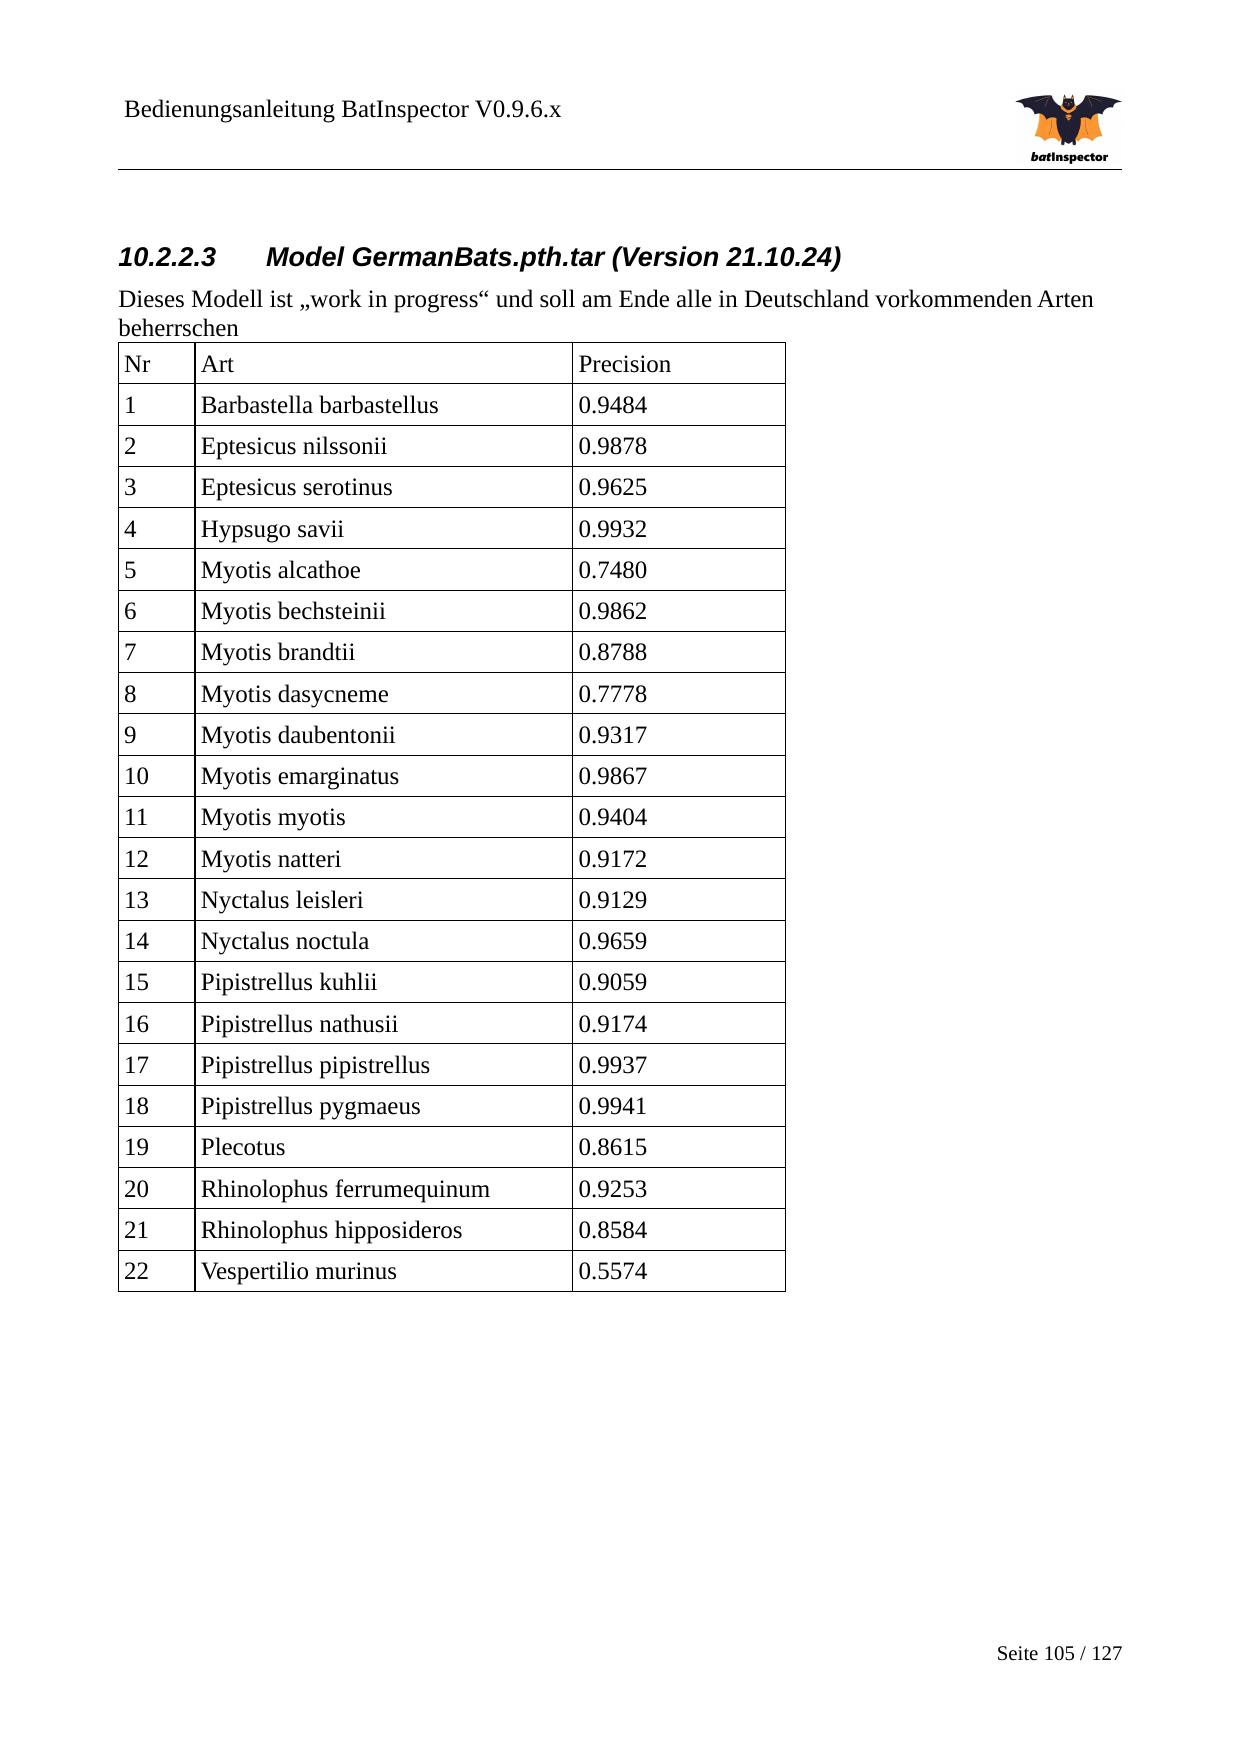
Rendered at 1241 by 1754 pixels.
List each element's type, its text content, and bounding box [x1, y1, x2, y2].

table_cell 3 [119, 467, 194, 507]
table_cell Eptesicus serotinus [196, 467, 572, 507]
text Dieses Modell ist „work in progress“ und soll am Ende alle in Deutschland vorkommenden Arten beherrschen [118, 284, 1122, 342]
table_cell Myotis brandtii [196, 632, 572, 672]
table_cell 9 [119, 714, 194, 754]
table_cell Pipistrellus pygmaeus [196, 1086, 572, 1126]
table_cell 0.9404 [573, 797, 785, 837]
table_cell 0.9878 [573, 426, 785, 466]
table_cell Pipistrellus nathusii [196, 1003, 572, 1043]
table_cell Nyctalus noctula [196, 921, 572, 961]
table_cell 0.8615 [573, 1127, 785, 1167]
table_cell 0.8584 [573, 1209, 785, 1249]
table_cell 0.5574 [573, 1251, 785, 1291]
table_cell 0.9625 [573, 467, 785, 507]
table_cell 0.9174 [573, 1003, 785, 1043]
table_cell 12 [119, 838, 194, 878]
subtitle Model GermanBats.pth.tar (Version 21.10.24) [118, 241, 1122, 272]
table_cell Myotis emarginatus [196, 756, 572, 796]
table_cell 0.9941 [573, 1086, 785, 1126]
table_cell Pipistrellus pipistrellus [196, 1044, 572, 1084]
table_cell 0.9253 [573, 1168, 785, 1208]
table_cell 19 [119, 1127, 194, 1167]
table_cell 14 [119, 921, 194, 961]
table_cell 11 [119, 797, 194, 837]
table_cell 8 [119, 673, 194, 713]
table_cell 0.9129 [573, 879, 785, 919]
table_cell Eptesicus nilssonii [196, 426, 572, 466]
table_cell Vespertilio murinus [196, 1251, 572, 1291]
table_cell Myotis myotis [196, 797, 572, 837]
table_cell 1 [119, 384, 194, 424]
picture [1015, 88, 1125, 165]
table_cell 18 [119, 1086, 194, 1126]
table_cell Myotis dasycneme [196, 673, 572, 713]
table_header Precision [573, 343, 785, 383]
table_cell 0.7778 [573, 673, 785, 713]
table_cell 0.8788 [573, 632, 785, 672]
table_cell 5 [119, 549, 194, 589]
table_cell Myotis daubentonii [196, 714, 572, 754]
table_cell 16 [119, 1003, 194, 1043]
table_cell 21 [119, 1209, 194, 1249]
table_cell 0.9867 [573, 756, 785, 796]
table_header Art [196, 343, 572, 383]
table_cell 0.9317 [573, 714, 785, 754]
table_cell 0.9937 [573, 1044, 785, 1084]
table_cell 0.9659 [573, 921, 785, 961]
table_cell 20 [119, 1168, 194, 1208]
table_cell 0.9172 [573, 838, 785, 878]
table_cell 6 [119, 591, 194, 631]
table_cell Barbastella barbastellus [196, 384, 572, 424]
table_cell Rhinolophus hipposideros [196, 1209, 572, 1249]
table_cell 22 [119, 1251, 194, 1291]
table_cell 0.9484 [573, 384, 785, 424]
table_cell 13 [119, 879, 194, 919]
table_cell 0.9862 [573, 591, 785, 631]
table_cell Nyctalus leisleri [196, 879, 572, 919]
table_cell 0.9932 [573, 508, 785, 548]
table_cell Myotis alcathoe [196, 549, 572, 589]
table_cell Myotis bechsteinii [196, 591, 572, 631]
table_cell 0.9059 [573, 962, 785, 1002]
table_cell 10 [119, 756, 194, 796]
table_cell Rhinolophus ferrumequinum [196, 1168, 572, 1208]
table_cell Hypsugo savii [196, 508, 572, 548]
table_cell 7 [119, 632, 194, 672]
table_cell 0.7480 [573, 549, 785, 589]
table_cell 15 [119, 962, 194, 1002]
table_cell 17 [119, 1044, 194, 1084]
table_cell Plecotus [196, 1127, 572, 1167]
table_cell Myotis natteri [196, 838, 572, 878]
table_cell 2 [119, 426, 194, 466]
table_header Nr [119, 343, 194, 383]
table_cell 4 [119, 508, 194, 548]
table_cell Pipistrellus kuhlii [196, 962, 572, 1002]
